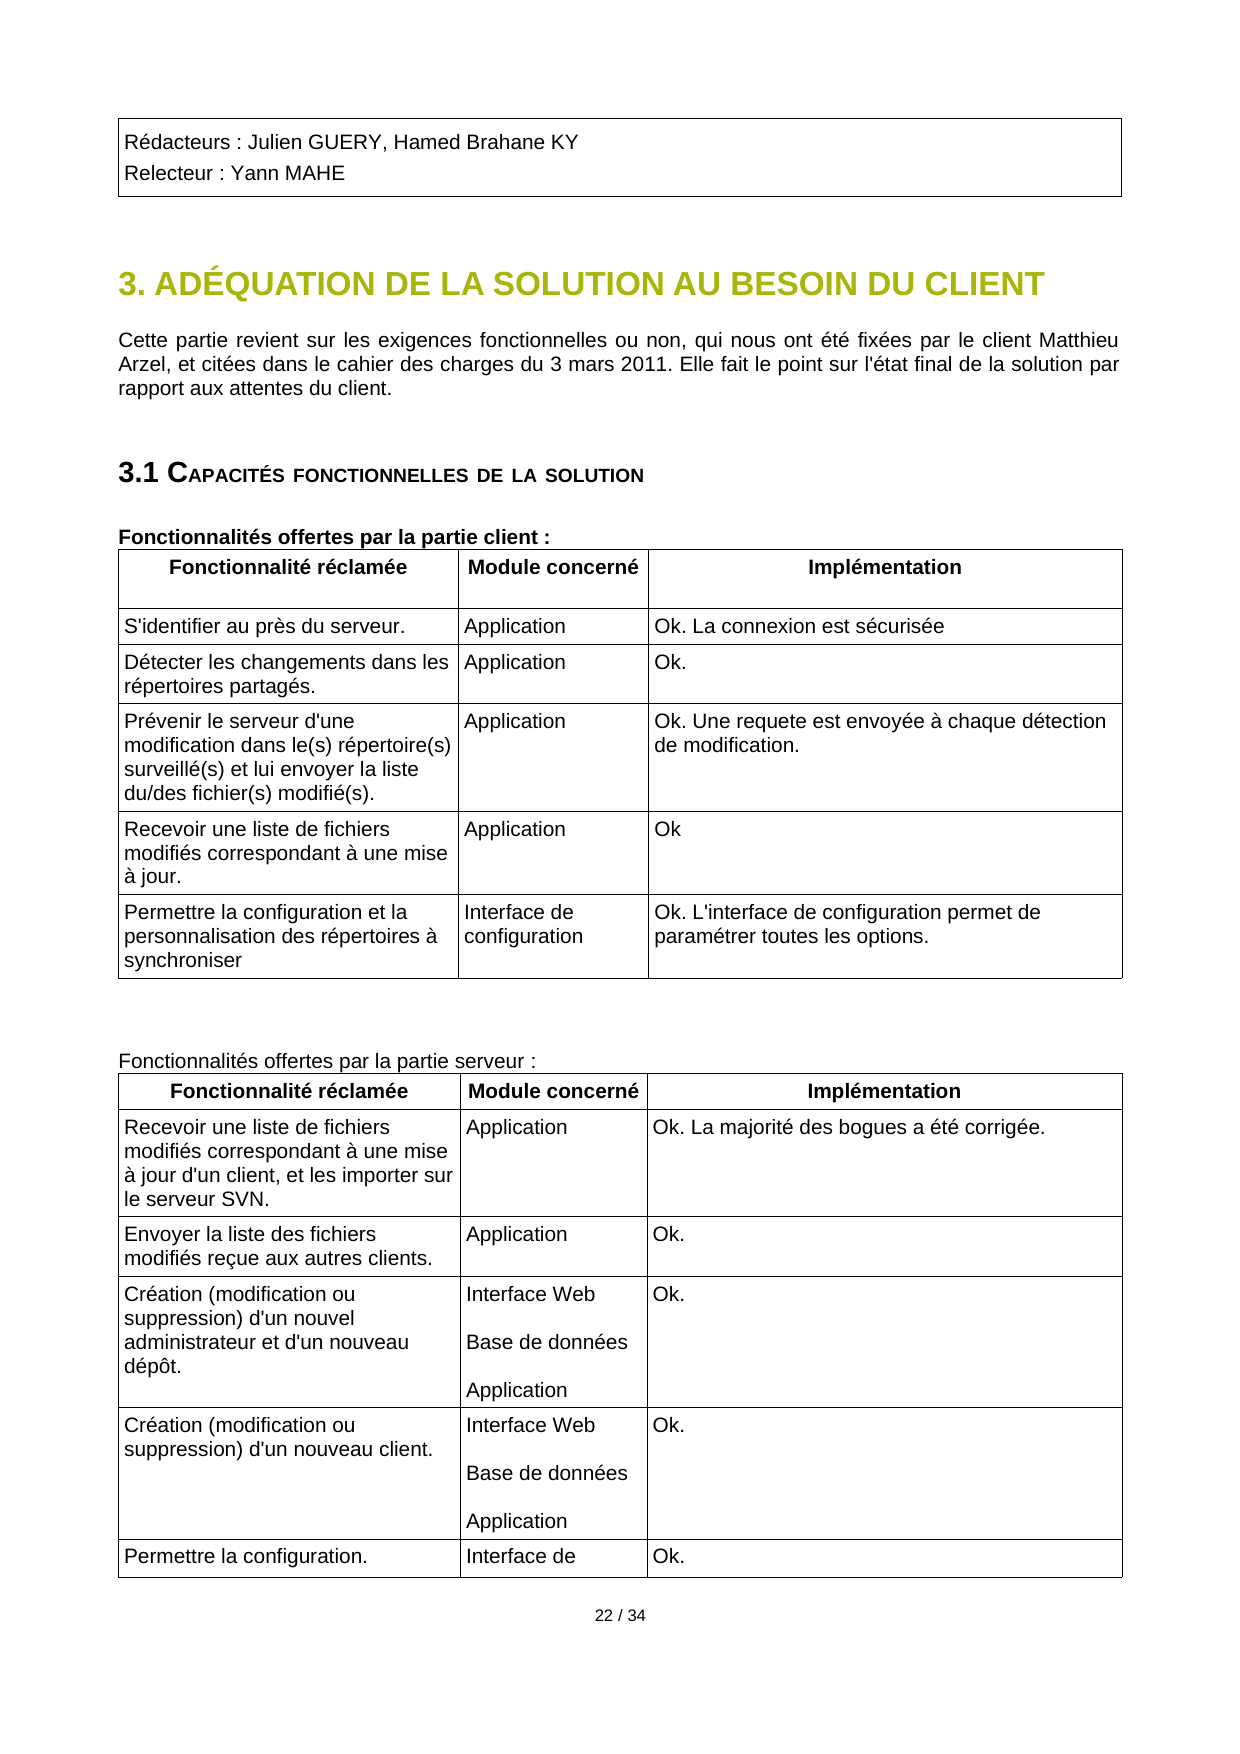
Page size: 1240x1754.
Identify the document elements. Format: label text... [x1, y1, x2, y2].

table_cell Ok. [648, 1217, 1122, 1276]
table_cell Permettre la configuration et la personnalisation des répertoires à synchroniser [119, 895, 458, 977]
table_header Implémentation [649, 550, 1122, 608]
table_cell Application [459, 609, 648, 644]
table_cell Application [459, 812, 648, 894]
table_cell Ok. Une requete est envoyée à chaque détection de modification. [649, 704, 1122, 811]
table_cell Ok. La connexion est sécurisée [649, 609, 1122, 644]
table_cell Application [461, 1217, 647, 1276]
text Fonctionnalités offertes par la partie client : [118, 525, 1121, 549]
table_header Fonctionnalité réclamée [119, 1074, 460, 1109]
table_cell Détecter les changements dans les répertoires partagés. [119, 645, 458, 703]
table_cell Application [459, 645, 648, 703]
table_cell Ok [649, 812, 1122, 894]
table_cell Ok. [648, 1408, 1122, 1538]
subtitle Adéquation de la solution au besoin du client [118, 264, 1121, 303]
table_cell Création (modification ou suppression) d'un nouveau client. [119, 1408, 460, 1538]
table_cell Recevoir une liste de fichiers modifiés correspondant à une mise à jour d'un client, et les importer sur le serveur SVN. [119, 1110, 460, 1216]
table_cell Recevoir une liste de fichiers modifiés correspondant à une mise à jour. [119, 812, 458, 894]
table_cell Prévenir le serveur d'une modification dans le(s) répertoire(s) surveillé(s) et lui envoyer la liste du/des fichier(s) modifié(s). [119, 704, 458, 811]
table_cell Ok. [649, 645, 1122, 703]
table_header Fonctionnalité réclamée [119, 550, 458, 608]
table_cell Interface Web Base de données Application [461, 1277, 647, 1407]
table_header Module concerné [461, 1074, 647, 1109]
table_cell Envoyer la liste des fichiers modifiés reçue aux autres clients. [119, 1217, 460, 1276]
table_cell Interface de configuration [459, 895, 648, 977]
table_cell Permettre la configuration. [119, 1540, 460, 1577]
table_header Module concerné [459, 550, 648, 608]
table_header Implémentation [648, 1074, 1122, 1109]
subtitle Capacités fonctionnelles de la solution [118, 455, 1121, 488]
table_header Rédacteurs : Julien GUERY, Hamed Brahane KY Relecteur : Yann MAHE [119, 119, 1121, 196]
table_cell Ok. [648, 1540, 1122, 1577]
table_cell Interface de [461, 1540, 647, 1577]
table_cell Interface Web Base de données Application [461, 1408, 647, 1538]
table_cell Ok. La majorité des bogues a été corrigée. [648, 1110, 1122, 1216]
table_cell S'identifier au près du serveur. [119, 609, 458, 644]
table_cell Application [461, 1110, 647, 1216]
table_cell Application [459, 704, 648, 811]
table_cell Ok. L'interface de configuration permet de paramétrer toutes les options. [649, 895, 1122, 977]
text Cette partie revient sur les exigences fonctionnelles ou non, qui nous ont été fixées par le client Matthieu Arzel, et citées dans le cahier des charges du 3 mars 2011. Elle fait le point sur l'état final de la solution par rapport aux attentes du client. [118, 328, 1121, 399]
table_cell Ok. [648, 1277, 1122, 1407]
table_cell Création (modification ou suppression) d'un nouvel administrateur et d'un nouveau dépôt. [119, 1277, 460, 1407]
text Fonctionnalités offertes par la partie serveur : [118, 1049, 1121, 1073]
